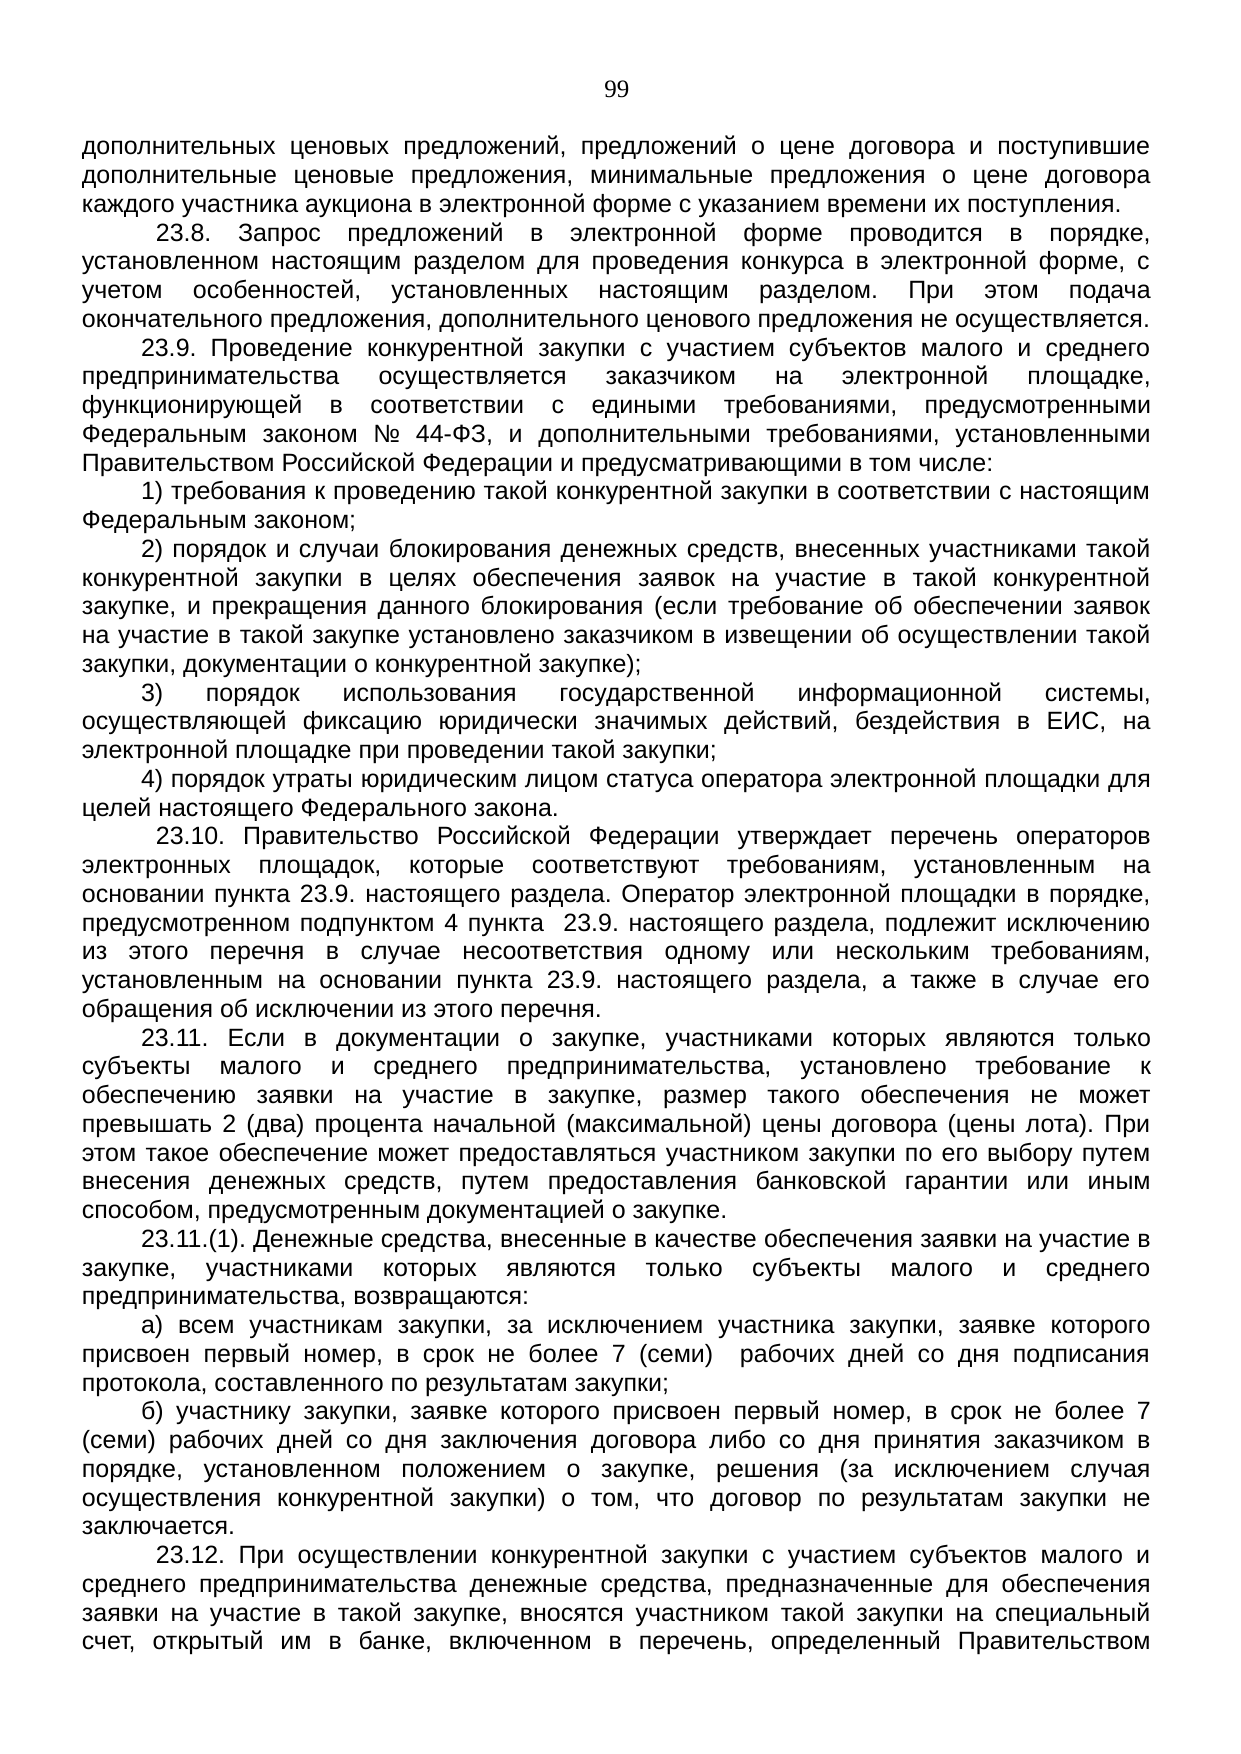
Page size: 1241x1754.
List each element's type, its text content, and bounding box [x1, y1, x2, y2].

text 1) требования к проведению такой конкурентной закупки в соответствии с настоящим Федеральным законом; [82, 476, 1152, 534]
text 23.11.(1). Денежные средства, внесенные в качестве обеспечения заявки на участие в закупке, участниками которых являются только субъекты малого и среднего предпринимательства, возвращаются: [82, 1224, 1152, 1310]
text 23.8. Запрос предложений в электронной форме проводится в порядке, установленном настоящим разделом для проведения конкурса в электронной форме, с учетом особенностей, установленных настоящим разделом. При этом подача окончательного предложения, дополнительного ценового предложения не осуществляется. [82, 217, 1152, 332]
text 23.10. Правительство Российской Федерации утверждает перечень операторов электронных площадок, которые соответствуют требованиям, установленным на основании пункта 23.9. настоящего раздела. Оператор электронной площадки в порядке, предусмотренном подпунктом 4 пункта 23.9. настоящего раздела, подлежит исключению из этого перечня в случае несоответствия одному или нескольким требованиям, установленным на основании пункта 23.9. настоящего раздела, а также в случае его обращения об исключении из этого перечня. [82, 821, 1152, 1022]
text 23.11. Если в документации о закупке, участниками которых являются только субъекты малого и среднего предпринимательства, установлено требование к обеспечению заявки на участие в закупке, размер такого обеспечения не может превышать 2 (два) процента начальной (максимальной) цены договора (цены лота). При этом такое обеспечение может предоставляться участником закупки по его выбору путем внесения денежных средств, путем предоставления банковской гарантии или иным способом, предусмотренным документацией о закупке. [82, 1022, 1152, 1224]
text дополнительных ценовых предложений, предложений о цене договора и поступившие дополнительные ценовые предложения, минимальные предложения о цене договора каждого участника аукциона в электронной форме с указанием времени их поступления. [82, 131, 1152, 217]
text 2) порядок и случаи блокирования денежных средств, внесенных участниками такой конкурентной закупки в целях обеспечения заявок на участие в такой конкурентной закупке, и прекращения данного блокирования (если требование об обеспечении заявок на участие в такой закупке установлено заказчиком в извещении об осуществлении такой закупки, документации о конкурентной закупке); [82, 534, 1152, 677]
text 3) порядок использования государственной информационной системы, осуществляющей фиксацию юридически значимых действий, бездействия в ЕИС, на электронной площадке при проведении такой закупки; [82, 677, 1152, 764]
text а) всем участникам закупки, за исключением участника закупки, заявке которого присвоен первый номер, в срок не более 7 (семи) рабочих дней со дня подписания протокола, составленного по результатам закупки; [82, 1310, 1152, 1396]
text 23.12. При осуществлении конкурентной закупки с участием субъектов малого и среднего предпринимательства денежные средства, предназначенные для обеспечения заявки на участие в такой закупке, вносятся участником такой закупки на специальный счет, открытый им в банке, включенном в перечень, определенный Правительством [82, 1540, 1152, 1655]
text б) участнику закупки, заявке которого присвоен первый номер, в срок не более 7 (семи) рабочих дней со дня заключения договора либо со дня принятия заказчиком в порядке, установленном положением о закупке, решения (за исключением случая осуществления конкурентной закупки) о том, что договор по результатам закупки не заключается. [82, 1396, 1152, 1540]
text 23.9. Проведение конкурентной закупки с участием субъектов малого и среднего предпринимательства осуществляется заказчиком на электронной площадке, функционирующей в соответствии с едиными требованиями, предусмотренными Федеральным законом № 44-ФЗ, и дополнительными требованиями, установленными Правительством Российской Федерации и предусматривающими в том числе: [82, 332, 1152, 476]
text 4) порядок утраты юридическим лицом статуса оператора электронной площадки для целей настоящего Федерального закона. [82, 764, 1152, 821]
